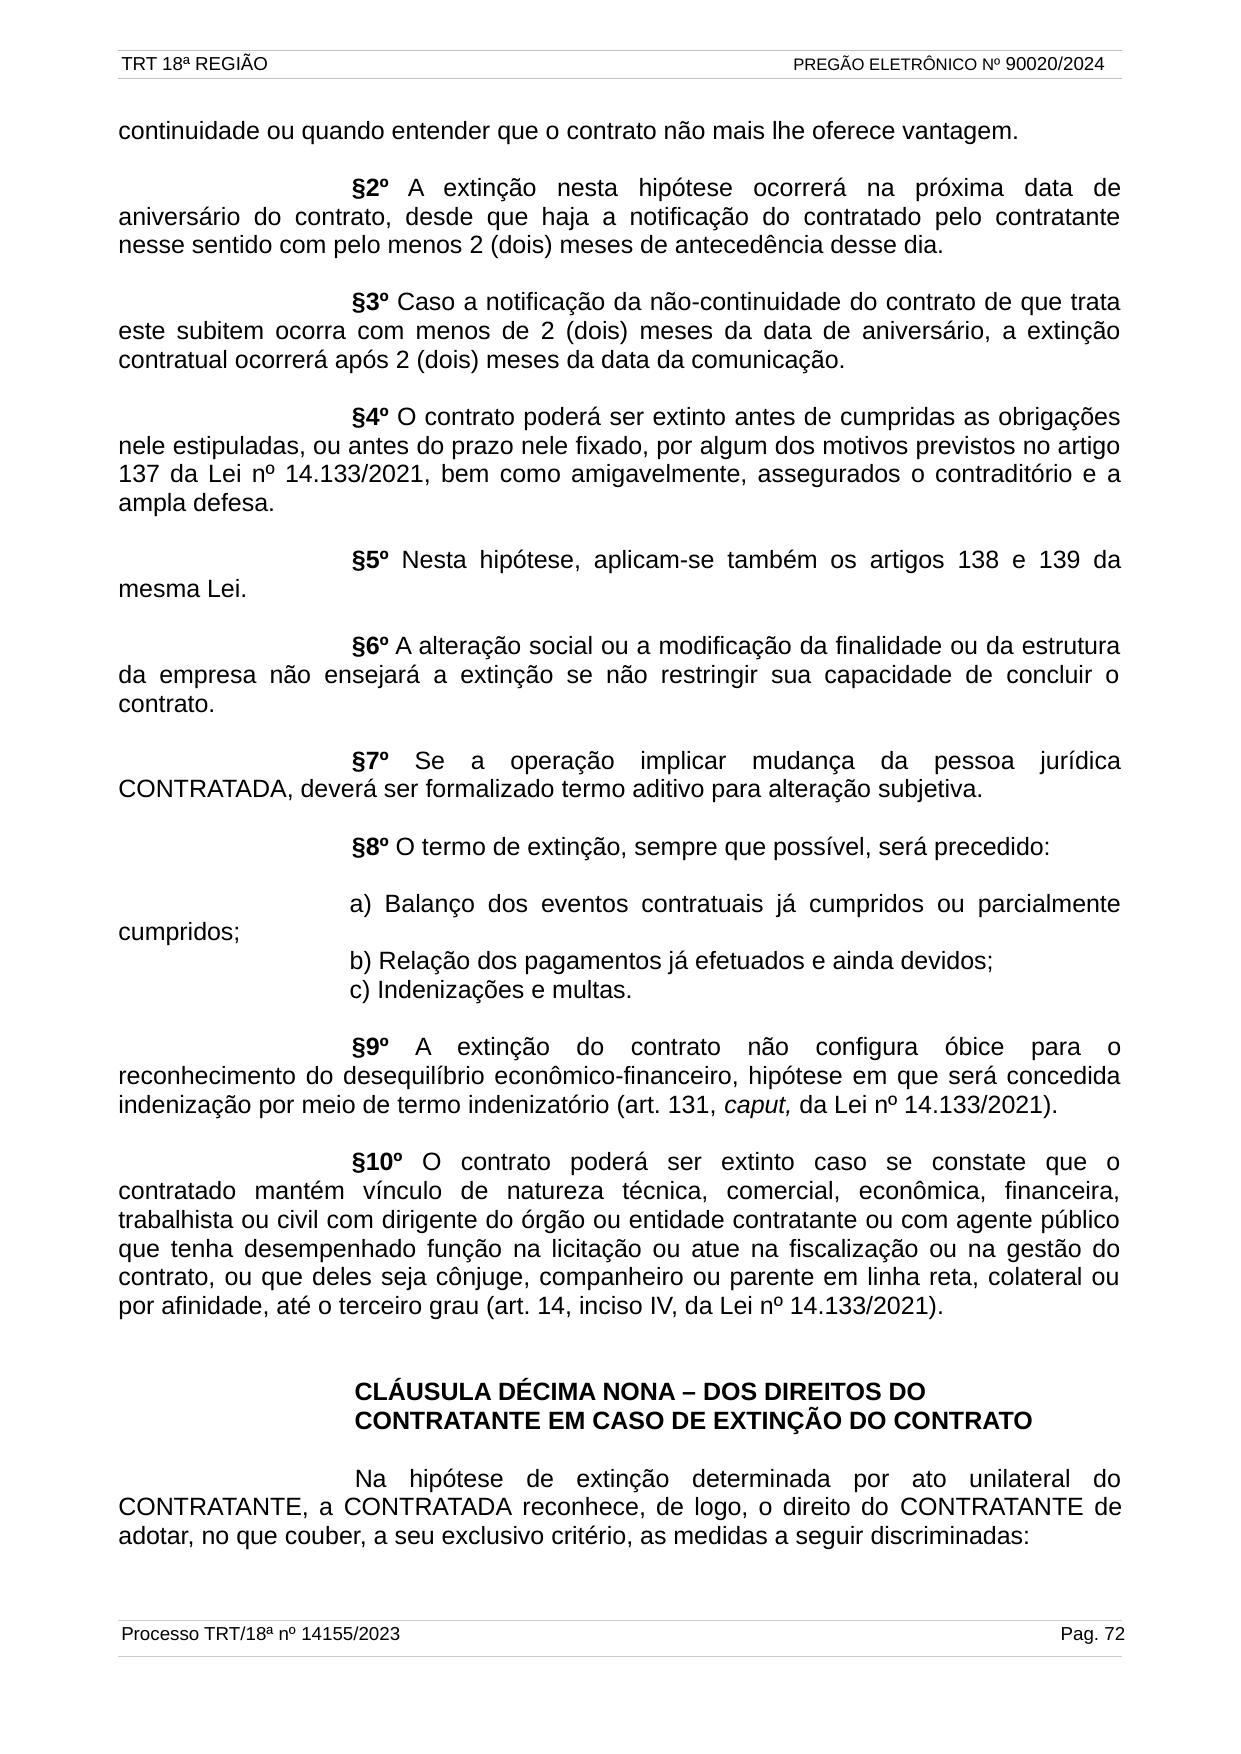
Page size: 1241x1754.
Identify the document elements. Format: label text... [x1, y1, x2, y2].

text a) Balanço dos eventos contratuais já cumpridos ou parcialmente cumpridos; [118, 888, 1122, 946]
text §4º O contrato poderá ser extinto antes de cumpridas as obrigações nele estipuladas, ou antes do prazo nele fixado, por algum dos motivos previstos no artigo 137 da Lei nº 14.133/2021, bem como amigavelmente, assegurados o contraditório e a ampla defesa. [118, 402, 1122, 517]
text §2º A extinção nesta hipótese ocorrerá na próxima data de aniversário do contrato, desde que haja a notificação do contratado pelo contratante nesse sentido com pelo menos 2 (dois) meses de antecedência desse dia. [118, 173, 1122, 259]
text Na hipótese de extinção determinada por ato unilateral do CONTRATANTE, a CONTRATADA reconhece, de logo, o direito do CONTRATANTE de adotar, no que couber, a seu exclusivo critério, as medidas a seguir discriminadas: [118, 1463, 1122, 1550]
text b) Relação dos pagamentos já efetuados e ainda devidos; [118, 946, 1122, 975]
text c) Indenizações e multas. [118, 975, 1122, 1003]
text §10º O contrato poderá ser extinto caso se constate que o contratado mantém vínculo de natureza técnica, comercial, econômica, financeira, trabalhista ou civil com dirigente do órgão ou entidade contratante ou com agente público que tenha desempenhado função na licitação ou atue na fiscalização ou na gestão do contrato, ou que deles seja cônjuge, companheiro ou parente em linha reta, colateral ou por afinidade, até o terceiro grau (art. 14, inciso IV, da Lei nº 14.133/2021). [118, 1147, 1122, 1320]
text continuidade ou quando entender que o contrato não mais lhe oferece vantagem. [118, 116, 1122, 144]
text §6º A alteração social ou a modificação da finalidade ou da estrutura da empresa não ensejará a extinção se não restringir sua capacidade de concluir o contrato. [118, 631, 1122, 717]
text §5º Nesta hipótese, aplicam-se também os artigos 138 e 139 da mesma Lei. [118, 545, 1122, 603]
text CLÁUSULA DÉCIMA NONA – DOS DIREITOS DO [354, 1377, 1122, 1406]
text §8º O termo de extinção, sempre que possível, será precedido: [118, 831, 1122, 860]
text §7º Se a operação implicar mudança da pessoa jurídica CONTRATADA, deverá ser formalizado termo aditivo para alteração subjetiva. [118, 746, 1122, 803]
text §9º A extinção do contrato não configura óbice para o reconhecimento do desequilíbrio econômico-financeiro, hipótese em que será concedida indenização por meio de termo indenizatório (art. 131, caput, da Lei nº 14.133/2021). [118, 1032, 1122, 1118]
text §3º Caso a notificação da não-continuidade do contrato de que trata este subitem ocorra com menos de 2 (dois) meses da data de aniversário, a extinção contratual ocorrerá após 2 (dois) meses da data da comunicação. [118, 287, 1122, 373]
text CONTRATANTE EM CASO DE EXTINÇÃO DO CONTRATO [354, 1406, 1122, 1435]
